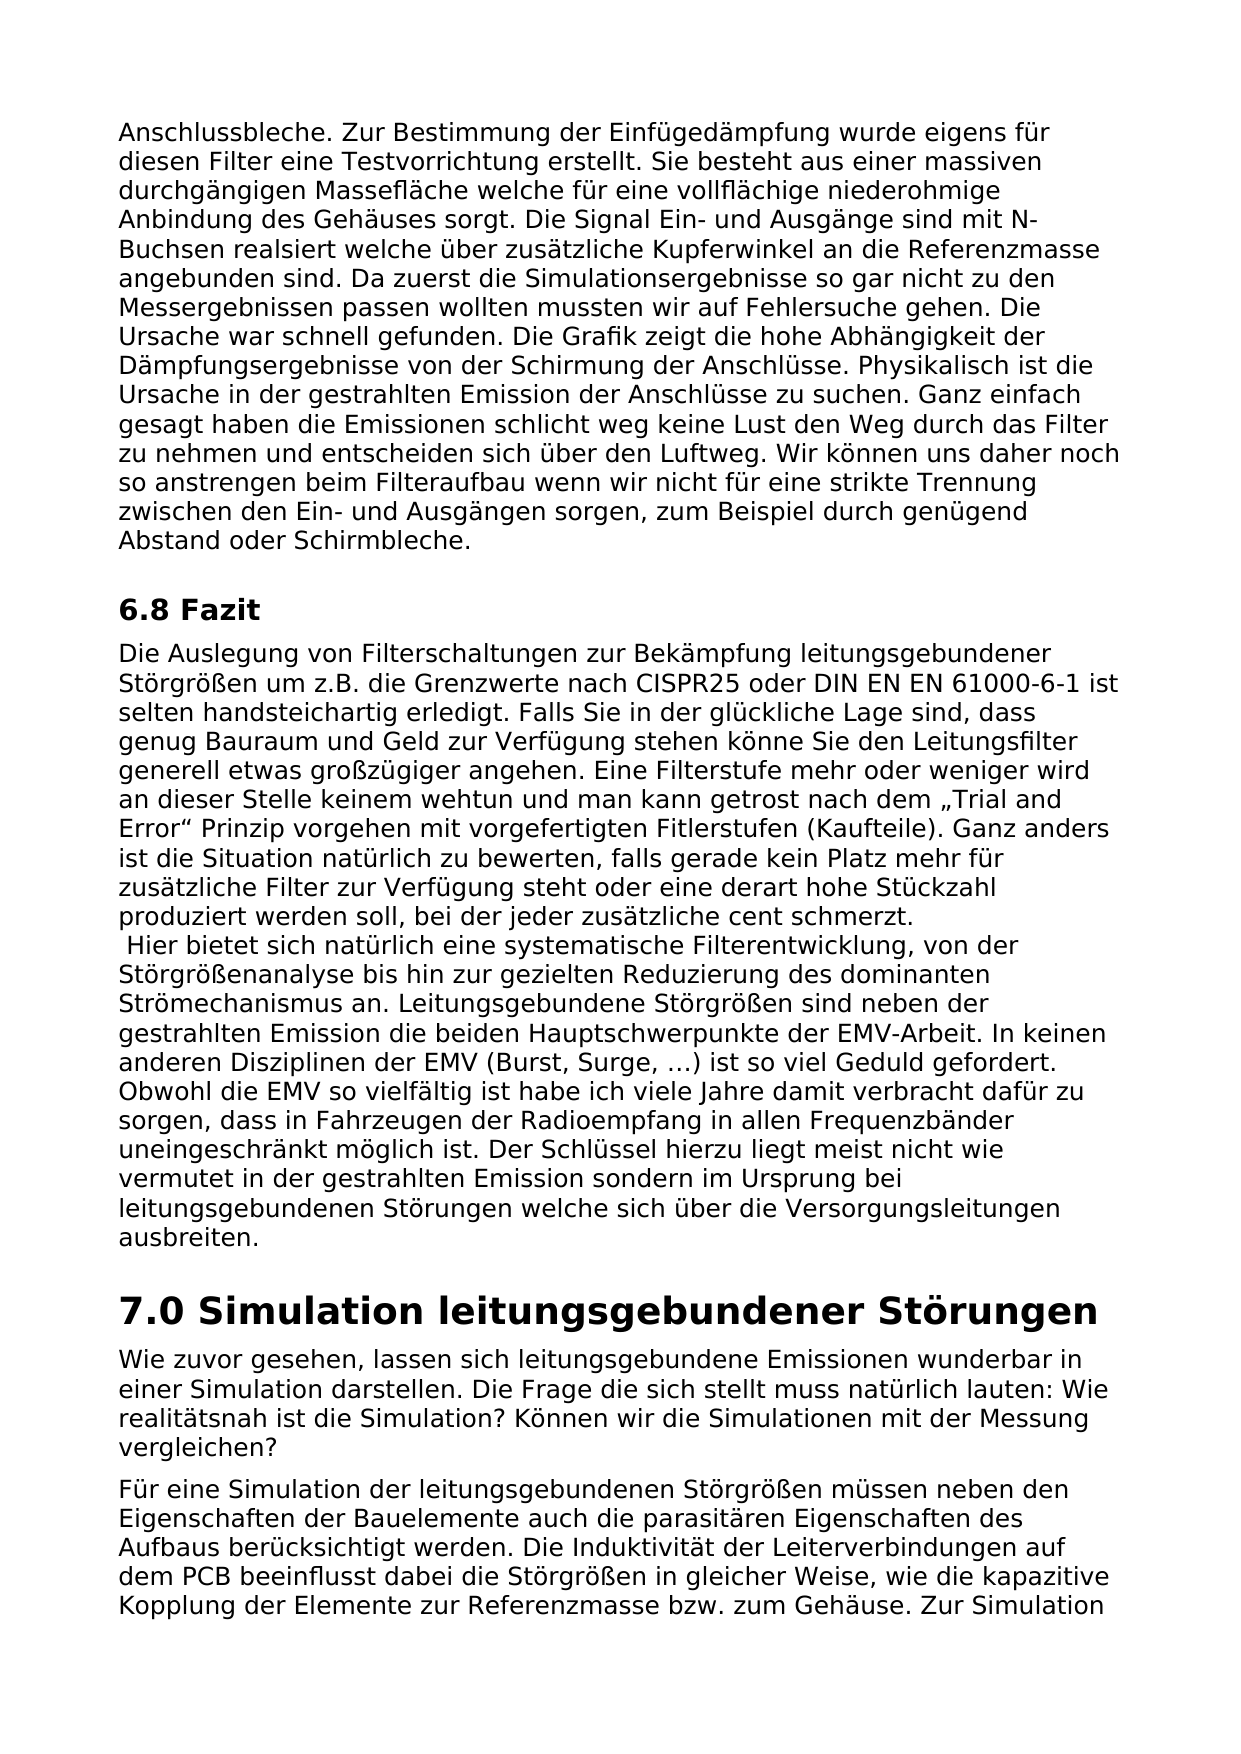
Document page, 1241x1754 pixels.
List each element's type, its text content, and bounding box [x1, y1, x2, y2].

text Wie zuvor gesehen, lassen sich leitungsgebundene Emissionen wunderbar in einer Simulation darstellen. Die Frage die sich stellt muss natürlich lauten: Wie realitätsnah ist die Simulation? Können wir die Simulationen mit der Messung vergleichen? [118, 1346, 1122, 1462]
subtitle 7.0 Simulation leitungsgebundener Störungen [118, 1289, 1122, 1333]
subtitle 6.8 Fazit [118, 593, 1122, 627]
text Die Auslegung von Filterschaltungen zur Bekämpfung leitungsgebundener Störgrößen um z.B. die Grenzwerte nach CISPR25 oder DIN EN EN 61000-6-1 ist selten handsteichartig erledigt. Falls Sie in der glückliche Lage sind, dass genug Bauraum und Geld zur Verfügung stehen könne Sie den Leitungsfilter generell etwas großzügiger angehen. Eine Filterstufe mehr oder weniger wird an dieser Stelle keinem wehtun und man kann getrost nach dem „Trial and Error“ Prinzip vorgehen mit vorgefertigten Fitlerstufen (Kaufteile). Ganz anders ist die Situation natürlich zu bewerten, falls gerade kein Platz mehr für zusätzliche Filter zur Verfügung steht oder eine derart hohe Stückzahl produziert werden soll, bei der jeder zusätzliche cent schmerzt. Hier bietet sich natürlich eine systematische Filterentwicklung, von der Störgrößenanalyse bis hin zur gezielten Reduzierung des dominanten Strömechanismus an. Leitungsgebundene Störgrößen sind neben der gestrahlten Emission die beiden Hauptschwerpunkte der EMV-Arbeit. In keinen anderen Disziplinen der EMV (Burst, Surge, …) ist so viel Geduld gefordert. Obwohl die EMV so vielfältig ist habe ich viele Jahre damit verbracht dafür zu sorgen, dass in Fahrzeugen der Radioempfang in allen Frequenzbänder uneingeschränkt möglich ist. Der Schlüssel hierzu liegt meist nicht wie vermutet in der gestrahlten Emission sondern im Ursprung bei leitungsgebundenen Störungen welche sich über die Versorgungsleitungen ausbreiten. [118, 639, 1122, 1252]
text Für eine Simulation der leitungsgebundenen Störgrößen müssen neben den Eigenschaften der Bauelemente auch die parasitären Eigenschaften des Aufbaus berücksichtigt werden. Die Induktivität der Leiterverbindungen auf dem PCB beeinflusst dabei die Störgrößen in gleicher Weise, wie die kapazitive Kopplung der Elemente zur Referenzmasse bzw. zum Gehäuse. Zur Simulation [118, 1475, 1122, 1621]
text Anschlussbleche. Zur Bestimmung der Einfügedämpfung wurde eigens für diesen Filter eine Testvorrichtung erstellt. Sie besteht aus einer massiven durchgängigen Massefläche welche für eine vollflächige niederohmige Anbindung des Gehäuses sorgt. Die Signal Ein- und Ausgänge sind mit N-Buchsen realsiert welche über zusätzliche Kupferwinkel an die Referenzmasse angebunden sind. Da zuerst die Simulationsergebnisse so gar nicht zu den Messergebnissen passen wollten mussten wir auf Fehlersuche gehen. Die Ursache war schnell gefunden. Die Grafik zeigt die hohe Abhängigkeit der Dämpfungsergebnisse von der Schirmung der Anschlüsse. Physikalisch ist die Ursache in der gestrahlten Emission der Anschlüsse zu suchen. Ganz einfach gesagt haben die Emissionen schlicht weg keine Lust den Weg durch das Filter zu nehmen und entscheiden sich über den Luftweg. Wir können uns daher noch so anstrengen beim Filteraufbau wenn wir nicht für eine strikte Trennung zwischen den Ein- und Ausgängen sorgen, zum Beispiel durch genügend Abstand oder Schirmbleche. [118, 118, 1122, 556]
